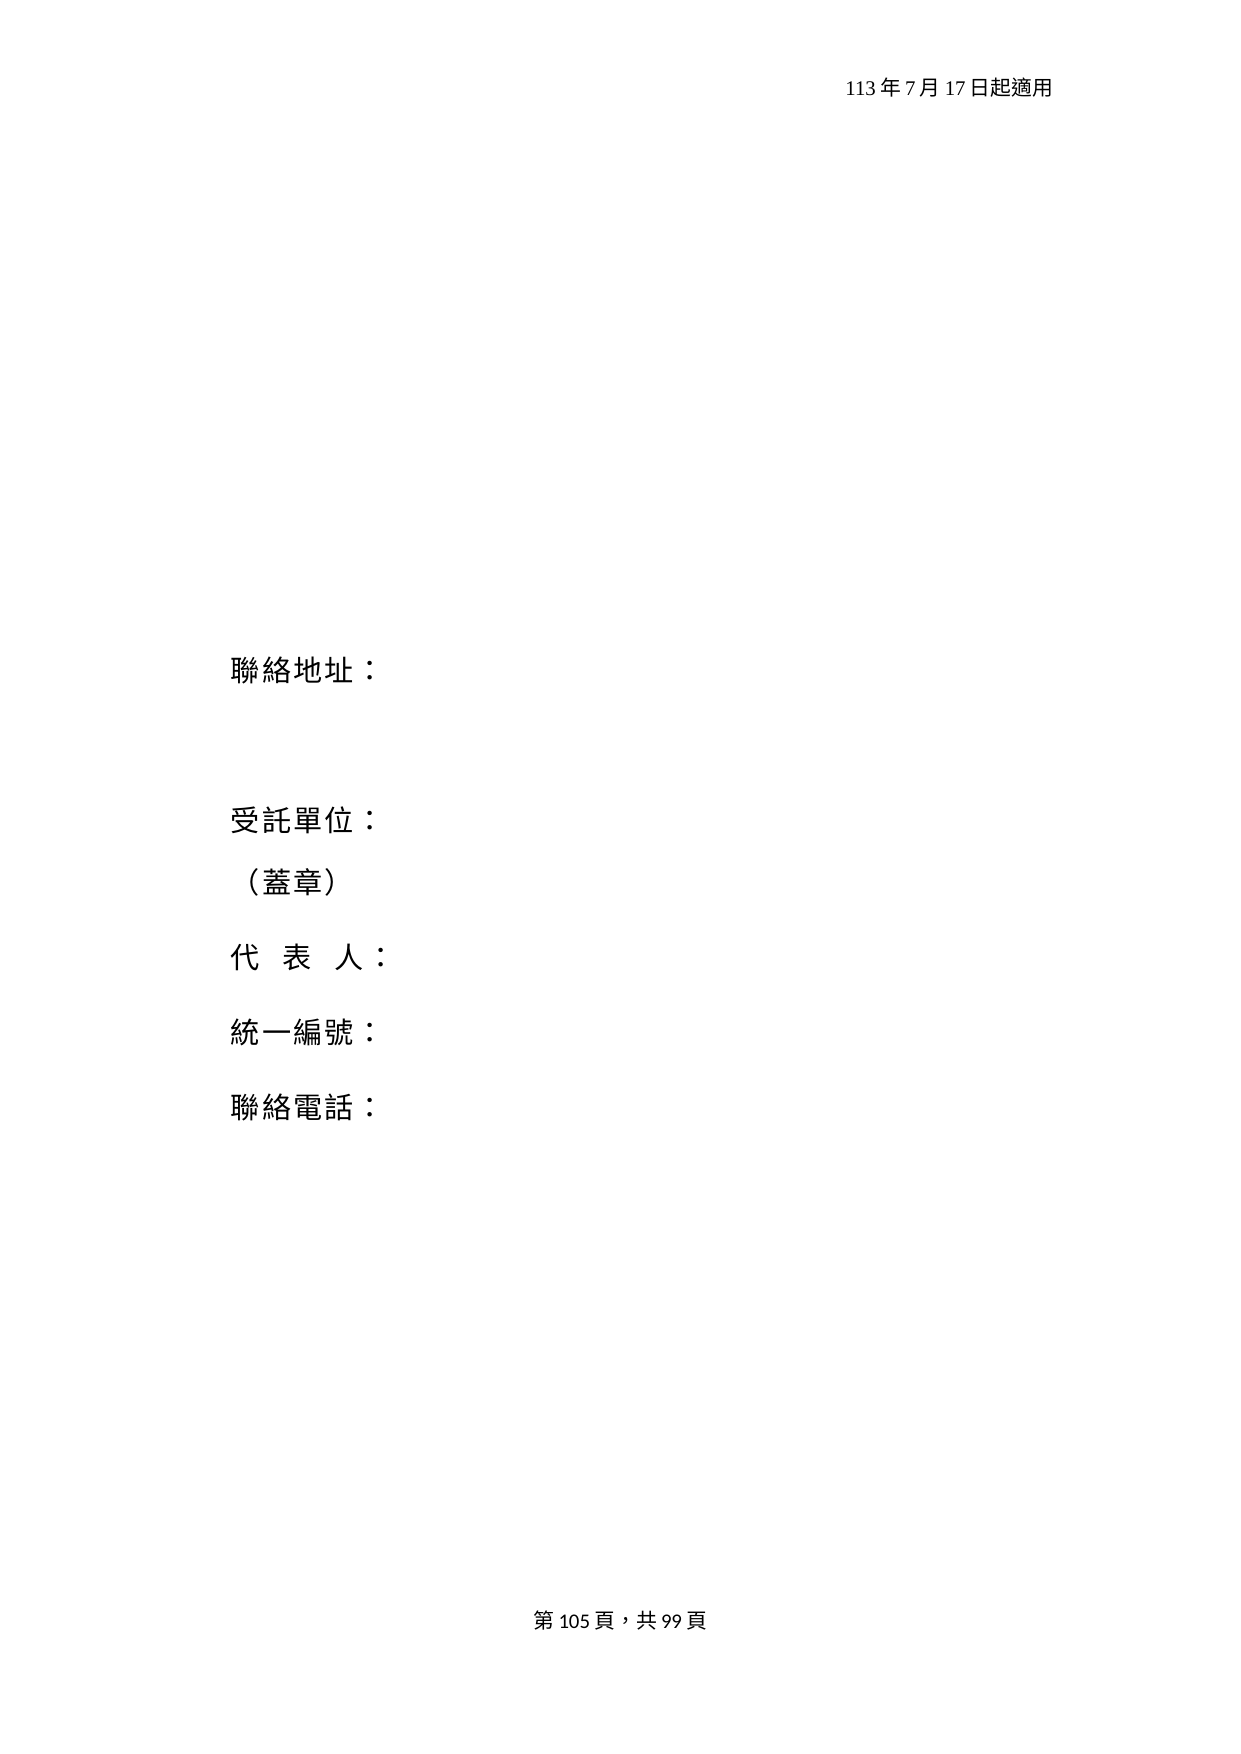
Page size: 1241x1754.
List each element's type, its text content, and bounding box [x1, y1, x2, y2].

text 聯絡電話： [225, 1064, 1052, 1127]
text 聯絡地址： [225, 627, 1052, 689]
text 統一編號： [225, 989, 1052, 1052]
text 代 表 人： [225, 914, 1052, 977]
text 受託單位： （蓋章） [225, 777, 1052, 902]
